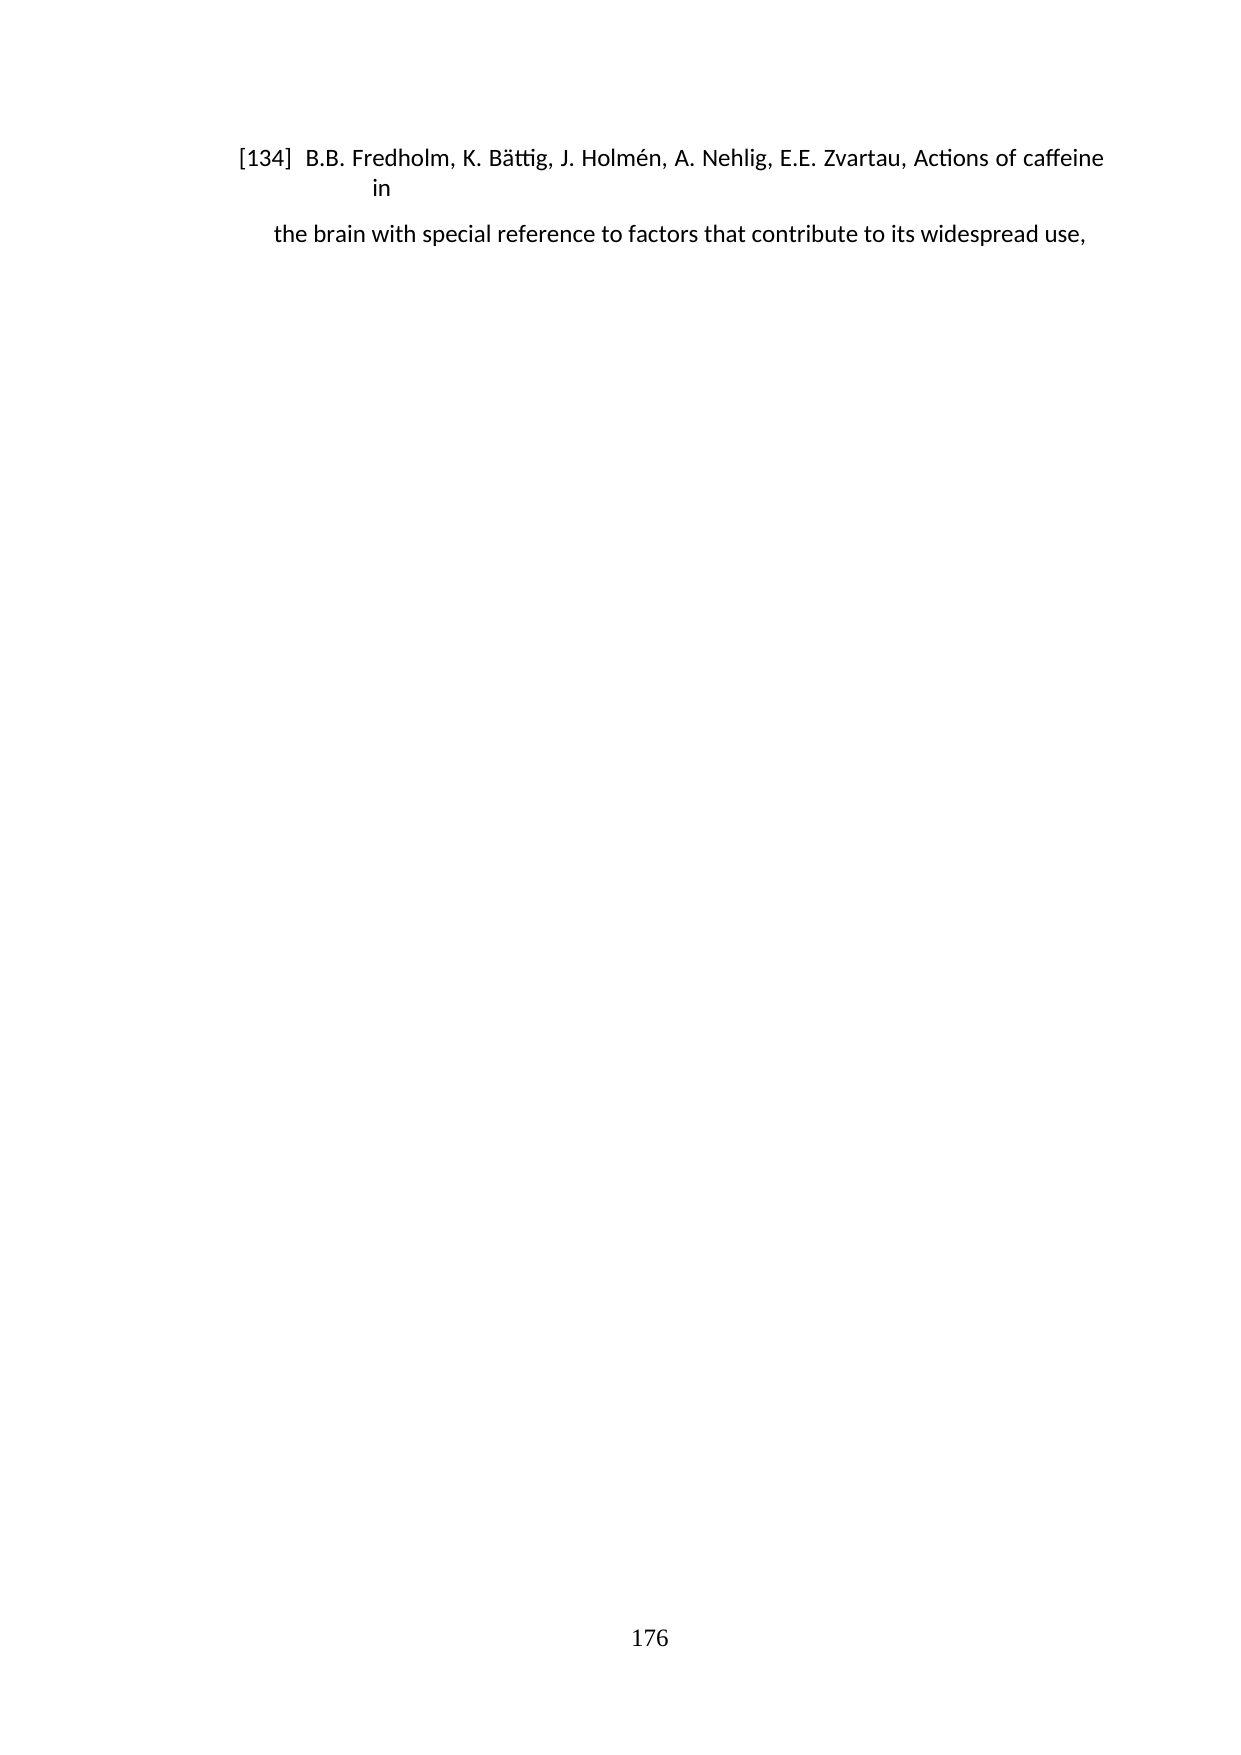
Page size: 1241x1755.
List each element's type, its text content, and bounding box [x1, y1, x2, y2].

list B.B. Fredholm, K. Bättig, J. Holmén, A. Nehlig, E.E. Zvartau, Actions of caffeine in [238, 142, 1105, 203]
text the brain with special reference to factors that contribute to its widespread use, [273, 218, 1105, 248]
